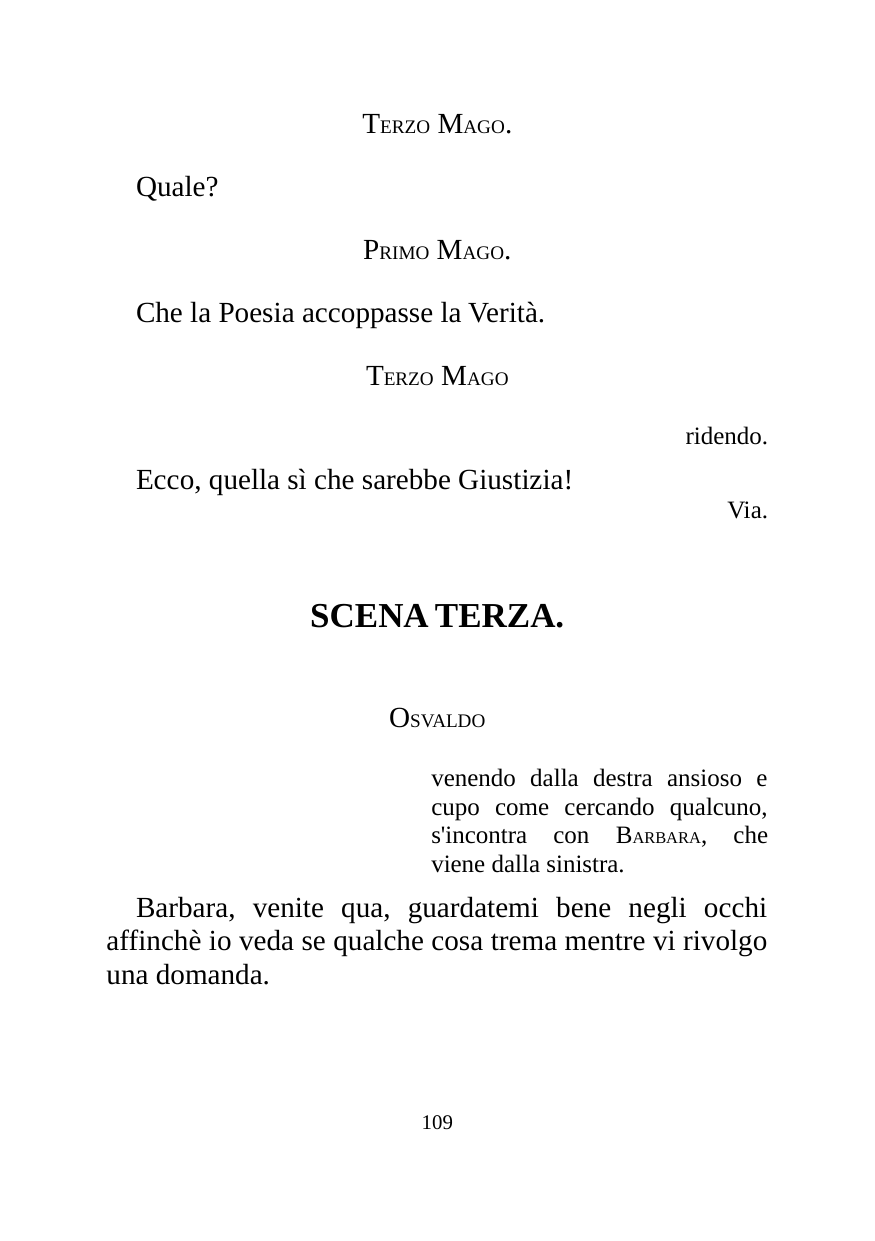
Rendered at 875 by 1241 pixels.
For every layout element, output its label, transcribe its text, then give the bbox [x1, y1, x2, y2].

text Quale? [106, 169, 768, 203]
text Via. [431, 495, 768, 524]
text ridendo. [431, 421, 768, 450]
text Ecco, quella sì che sarebbe Giustizia! [106, 462, 768, 495]
text Osvaldo [106, 700, 768, 734]
text Che la Poesia accoppasse la Verità. [106, 295, 768, 329]
text venendo dalla destra ansioso e cupo come cercando qualcuno, s'incontra con Barbara, che viene dalla sinistra. [431, 763, 768, 878]
text Primo Mago. [106, 232, 768, 266]
text Barbara, venite qua, guardatemi bene negli occhi affinchè io veda se qualche cosa trema mentre vi rivolgo una domanda. [106, 890, 768, 991]
text Terzo Mago [106, 358, 768, 392]
subtitle SCENA TERZA. [106, 595, 768, 635]
text Terzo Mago. [106, 106, 768, 140]
